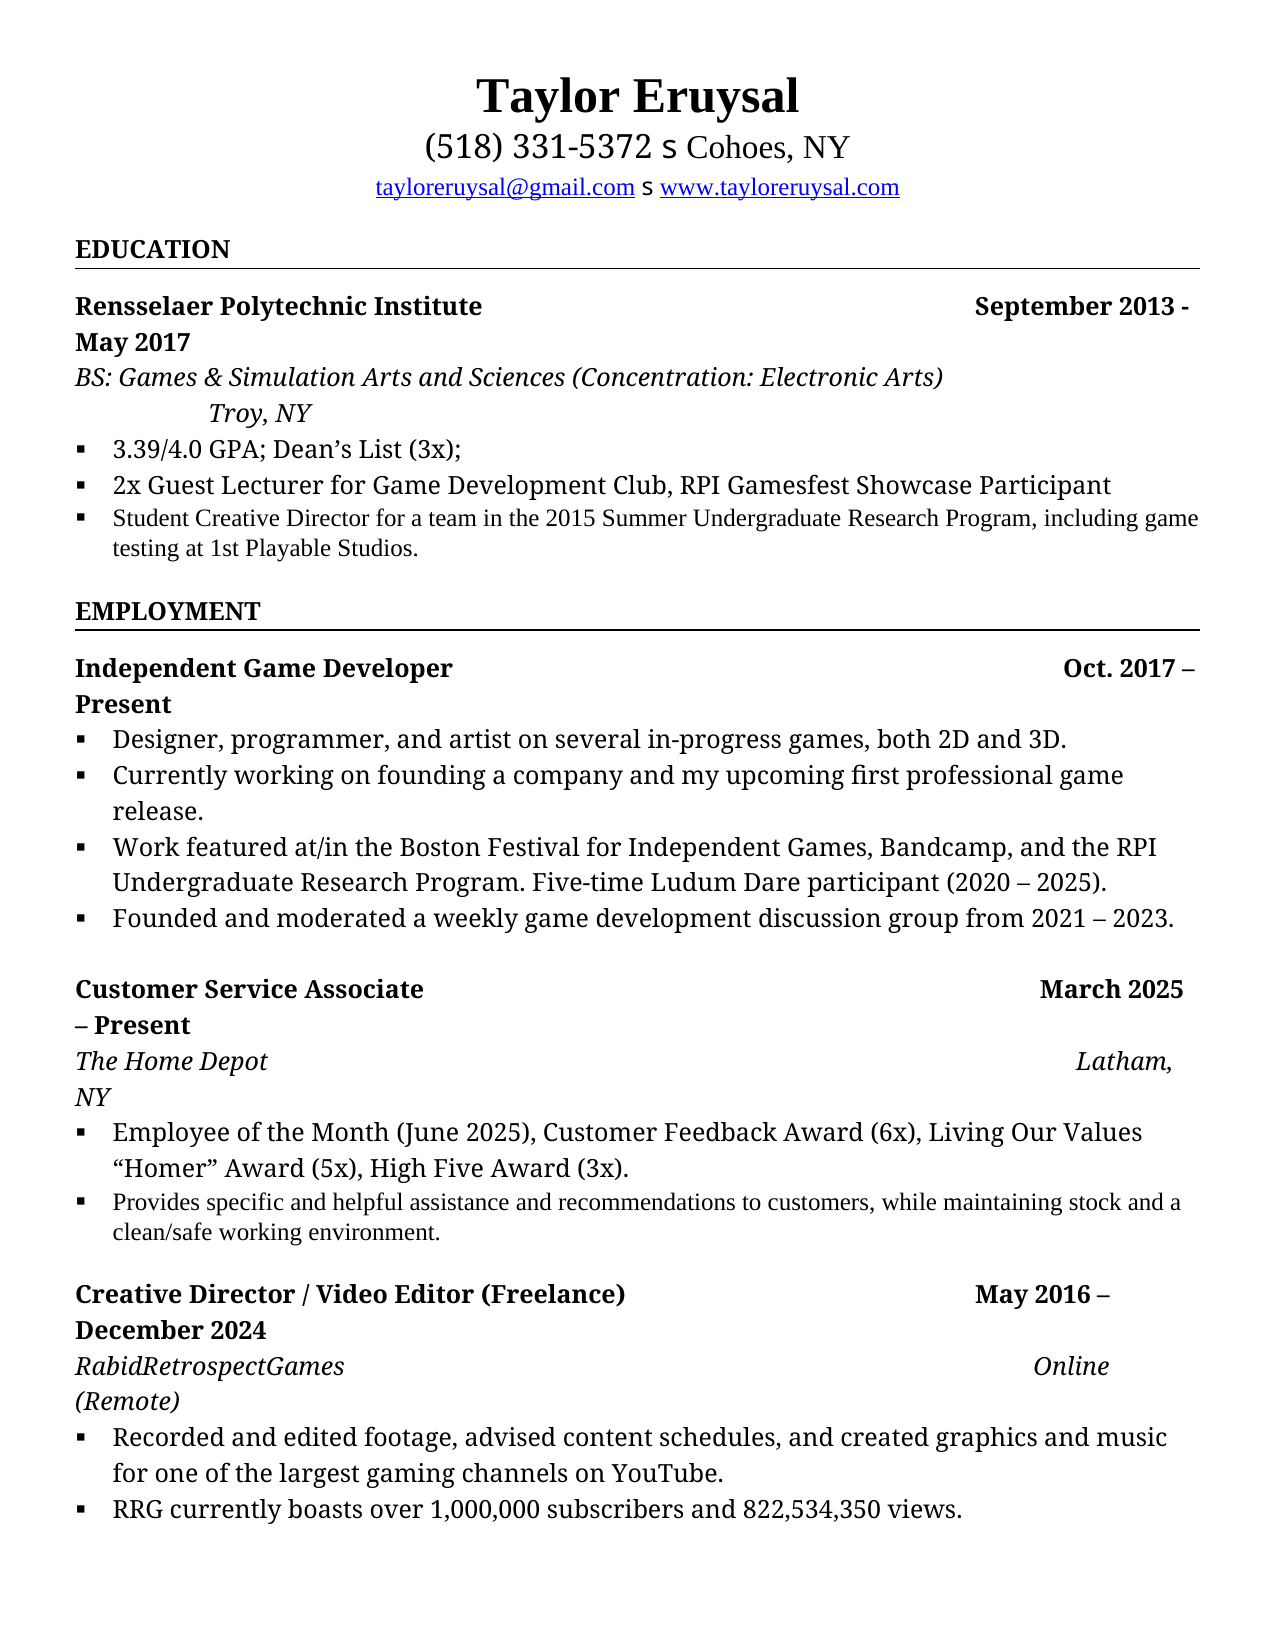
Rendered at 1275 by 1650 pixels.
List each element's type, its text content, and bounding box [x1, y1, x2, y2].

list Provides specific and helpful assistance and recommendations to customers, while maintaining stock and a clean/safe working environment. [75, 1187, 1200, 1245]
text The Home Depot Latham, NY [75, 1044, 1200, 1113]
text Customer Service Associate March 2025 – Present [75, 972, 1200, 1042]
text Independent Game Developer Oct. 2017 – Present [75, 651, 1200, 720]
list Recorded and edited footage, advised content schedules, and created graphics and music for one of the largest gaming channels on YouTube. [75, 1420, 1200, 1489]
text EDUCATION [75, 231, 1200, 268]
list Currently working on founding a company and my upcoming first professional game release. [75, 758, 1200, 828]
text Rensselaer Polytechnic Institute September 2013 - May 2017 [75, 289, 1200, 358]
list Employee of the Month (June 2025), Customer Feedback Award (6x), Living Our Values “Homer” Award (5x), High Five Award (3x). [75, 1115, 1200, 1185]
text BS: Games & Simulation Arts and Sciences (Concentration: Electronic Arts) Troy, NY [75, 360, 1200, 430]
text tayloreruysal@gmail.com s www.tayloreruysal.com [75, 168, 1200, 203]
list Designer, programmer, and artist on several in-progress games, both 2D and 3D. [75, 722, 1200, 756]
text Taylor Eruysal [75, 66, 1200, 123]
text Creative Director / Video Editor (Freelance) May 2016 – December 2024 [75, 1277, 1200, 1347]
list Student Creative Director for a team in the 2015 Summer Undergraduate Research Program, including game testing at 1st Playable Studios. [75, 503, 1200, 562]
text RabidRetrospectGames Online (Remote) [75, 1348, 1200, 1418]
list Founded and moderated a weekly game development discussion group from 2021 – 2023. [75, 901, 1200, 935]
text EMPLOYMENT [75, 593, 1200, 629]
list RRG currently boasts over 1,000,000 subscribers and 822,534,350 views. [75, 1491, 1200, 1525]
text (518) 331-5372 s Cohoes, NY [75, 123, 1200, 168]
list 3.39/4.0 GPA; Dean’s List (3x); [75, 432, 1200, 466]
list Work featured at/in the Boston Festival for Independent Games, Bandcamp, and the RPI Undergraduate Research Program. Five-time Ludum Dare participant (2020 – 2025). [75, 829, 1200, 899]
list 2x Guest Lecturer for Game Development Club, RPI Gamesfest Showcase Participant [75, 467, 1200, 501]
